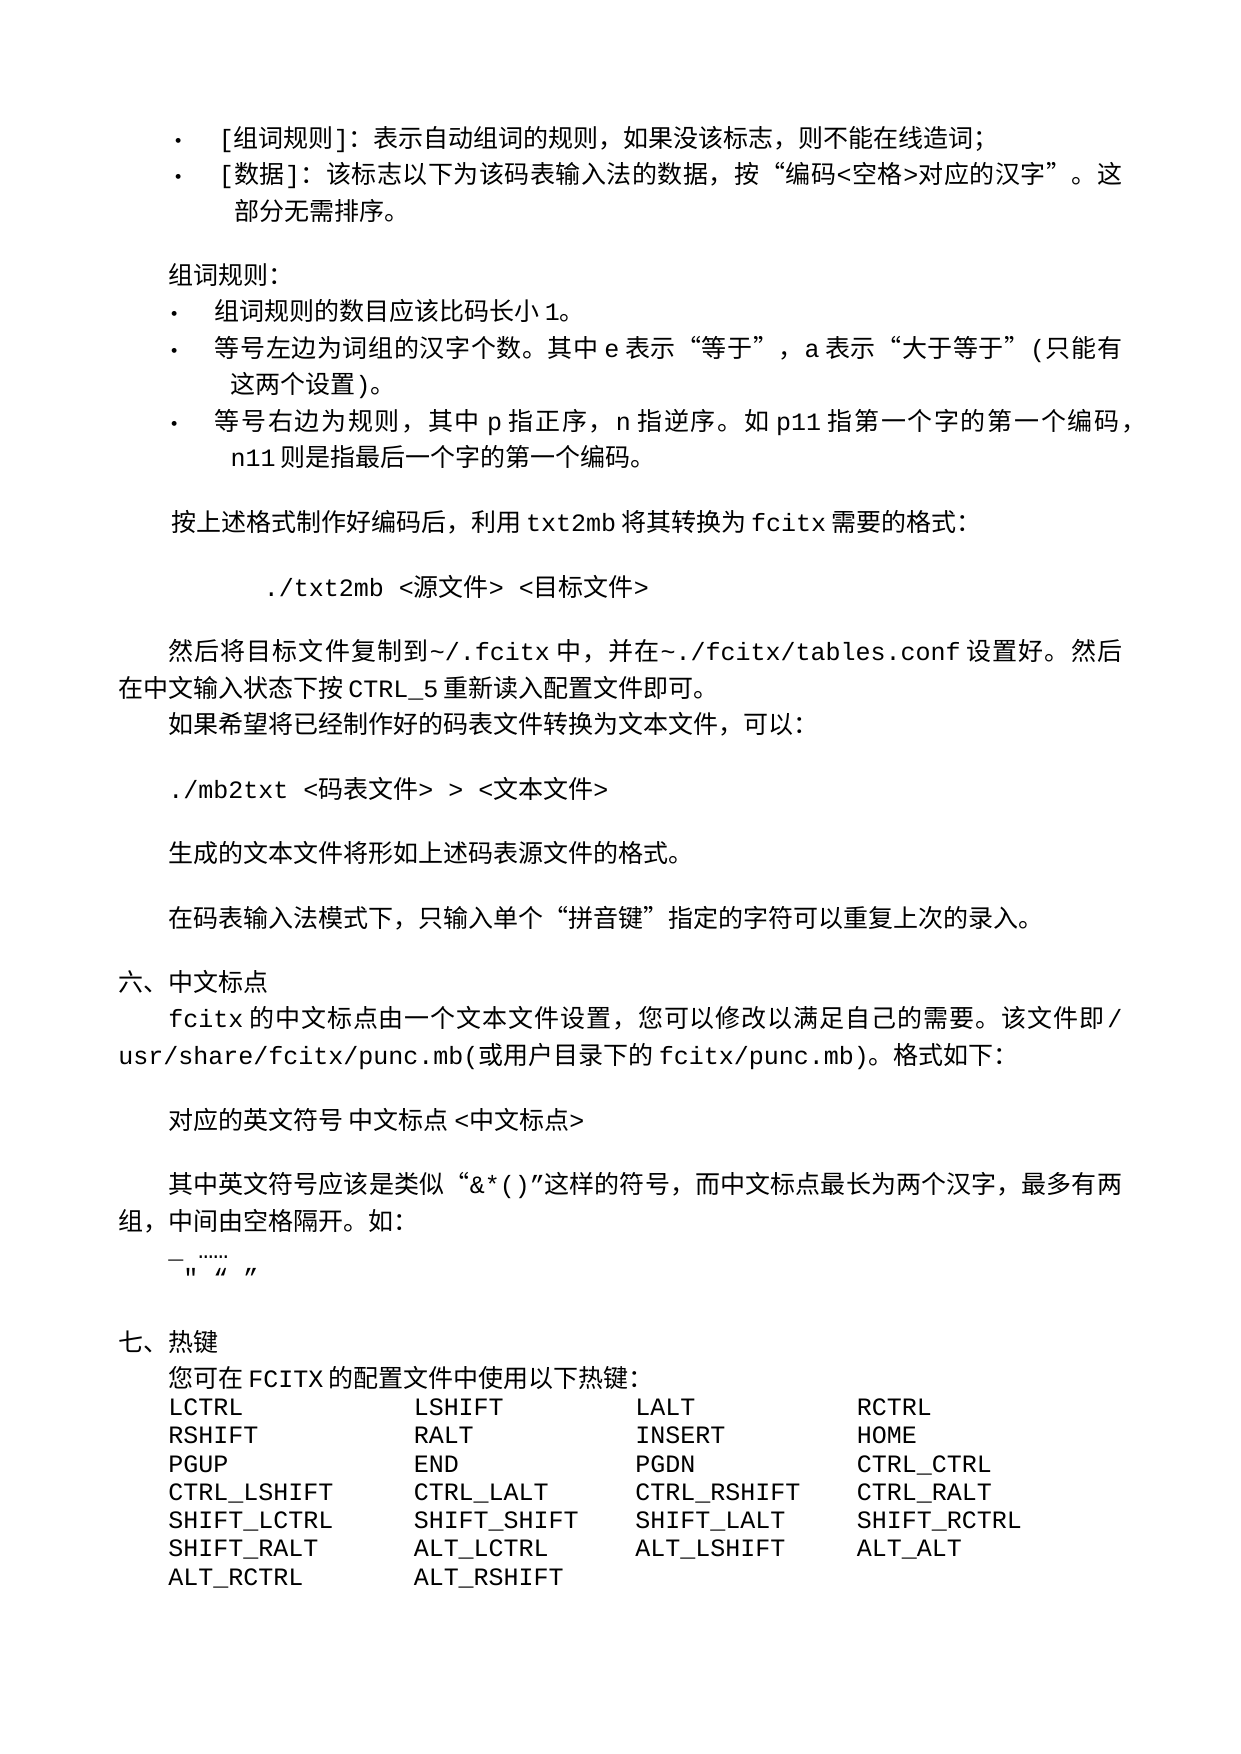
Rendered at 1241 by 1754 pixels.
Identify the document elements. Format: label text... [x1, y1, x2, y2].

text SHIFT_LCTRL SHIFT_SHIFT SHIFT_LALT SHIFT_RCTRL [118, 1508, 1122, 1536]
text 您可在FCITX的配置文件中使用以下热键： [118, 1358, 1122, 1395]
list 组词规则的数目应该比码长小1。 [171, 292, 1122, 328]
text " “ ” [118, 1266, 1122, 1294]
text 其中英文符号应该是类似“&*()”这样的符号，而中文标点最长为两个汉字，最多有两组，中间由空格隔开。如： [118, 1165, 1122, 1237]
text 生成的文本文件将形如上述码表源文件的格式。 [118, 834, 1122, 870]
text 然后将目标文件复制到~/.fcitx中，并在~./fcitx/tables.conf设置好。然后在中文输入状态下按CTRL_5重新读入配置文件即可。 [118, 632, 1122, 704]
text CTRL_LSHIFT CTRL_LALT CTRL_RSHIFT CTRL_RALT [118, 1479, 1122, 1508]
text 在码表输入法模式下，只输入单个“拼音键”指定的字符可以重复上次的录入。 [118, 898, 1122, 934]
text 七、热键 [118, 1322, 1122, 1358]
text LCTRL LSHIFT LALT RCTRL [118, 1395, 1122, 1423]
text RSHIFT RALT INSERT HOME [118, 1423, 1122, 1451]
list [数据]：该标志以下为该码表输入法的数据，按“编码<空格>对应的汉字”。这部分无需排序。 [175, 154, 1122, 227]
list 等号右边为规则，其中p指正序，n指逆序。如p11指第一个字的第一个编码，n11则是指最后一个字的第一个编码。 [171, 401, 1122, 474]
text ALT_RCTRL ALT_RSHIFT [118, 1564, 1122, 1592]
text fcitx的中文标点由一个文本文件设置，您可以修改以满足自己的需要。该文件即/usr/share/fcitx/punc.mb(或用户目录下的 fcitx/punc.mb)。格式如下： [118, 999, 1122, 1072]
list [组词规则]：表示自动组词的规则，如果没该标志，则不能在线造词； [175, 118, 1122, 154]
text PGUP END PGDN CTRL_CTRL [118, 1451, 1122, 1479]
text _ …… [118, 1237, 1122, 1266]
text SHIFT_RALT ALT_LCTRL ALT_LSHIFT ALT_ALT [118, 1536, 1122, 1564]
text 按上述格式制作好编码后，利用txt2mb将其转换为fcitx需要的格式： [171, 502, 1122, 539]
text 组词规则： [118, 256, 1122, 292]
text 如果希望将已经制作好的码表文件转换为文本文件，可以： [118, 704, 1122, 741]
text 六、中文标点 [118, 963, 1122, 999]
text ./txt2mb <源文件> <目标文件> [118, 567, 1122, 603]
text 对应的英文符号 中文标点 <中文标点> [118, 1100, 1122, 1137]
list 等号左边为词组的汉字个数。其中e表示“等于”，a表示“大于等于”(只能有这两个设置)。 [171, 328, 1122, 401]
text ./mb2txt <码表文件> > <文本文件> [118, 769, 1122, 806]
